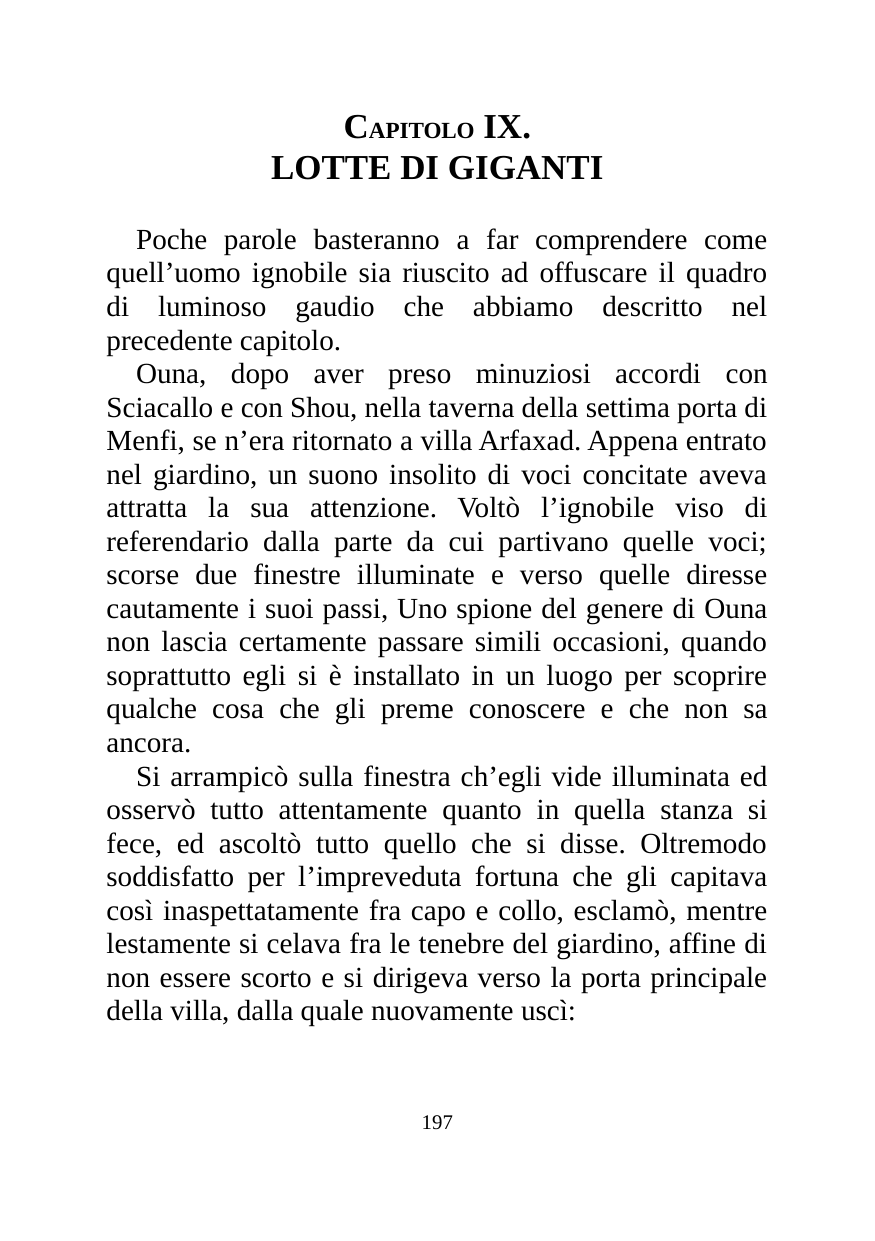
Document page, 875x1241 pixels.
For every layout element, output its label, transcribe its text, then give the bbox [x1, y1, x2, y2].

subtitle Capitolo IX. Lotte di giganti [106, 106, 768, 187]
text Poche parole basteranno a far comprendere come quell’uomo ignobile sia riuscito ad offuscare il quadro di luminoso gaudio che abbiamo descritto nel precedente capitolo. [106, 222, 768, 356]
text Si arrampicò sulla finestra ch’egli vide illuminata ed osservò tutto attentamente quanto in quella stanza si fece, ed ascoltò tutto quello che si disse. Oltremodo soddisfatto per l’impreveduta fortuna che gli capitava così inaspettatamente fra capo e collo, esclamò, mentre lestamente si celava fra le tenebre del giardino, affine di non essere scorto e si dirigeva verso la porta principale della villa, dalla quale nuovamente uscì: [106, 759, 768, 1027]
text Ouna, dopo aver preso minuziosi accordi con Sciacallo e con Shou, nella taverna della settima porta di Menfi, se n’era ritornato a villa Arfaxad. Appena entrato nel giardino, un suono insolito di voci concitate aveva attratta la sua attenzione. Voltò l’ignobile viso di referendario dalla parte da cui partivano quelle voci; scorse due finestre illuminate e verso quelle diresse cautamente i suoi passi, Uno spione del genere di Ouna non lascia certamente passare simili occasioni, quando soprattutto egli si è installato in un luogo per scoprire qualche cosa che gli preme conoscere e che non sa ancora. [106, 356, 768, 759]
